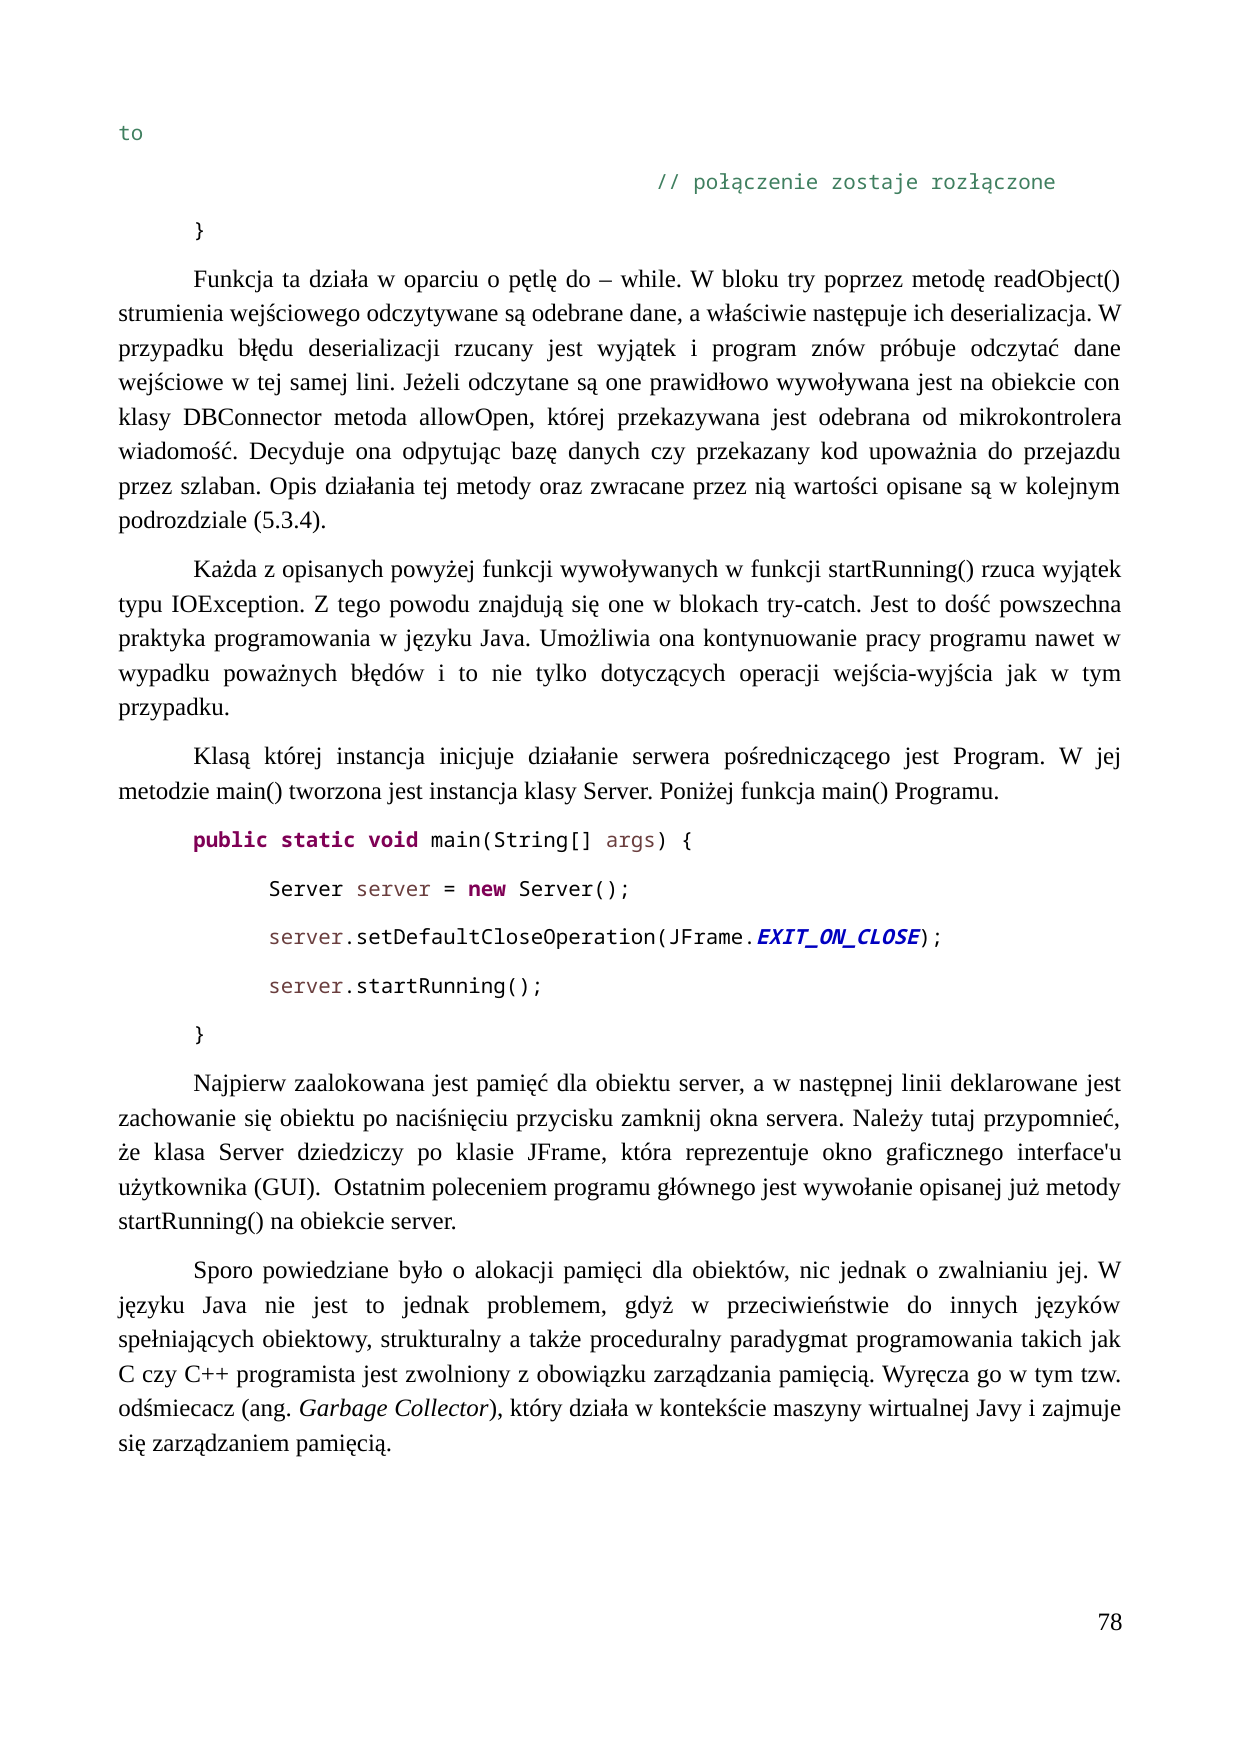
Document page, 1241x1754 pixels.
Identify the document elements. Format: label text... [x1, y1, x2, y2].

text to [118, 118, 1122, 147]
text public static void main(String[] args) { [118, 825, 1122, 853]
text Najpierw zaalokowana jest pamięć dla obiektu server, a w następnej linii deklarowane jest zachowanie się obiektu po naciśnięciu przycisku zamknij okna servera. Należy tutaj przypomnieć, że klasa Server dziedziczy po klasie JFrame, która reprezentuje okno graficznego interface'u użytkownika (GUI). Ostatnim poleceniem programu głównego jest wywołanie opisanej już metody startRunning() na obiekcie server. [118, 1068, 1122, 1235]
text Server server = new Server(); [118, 874, 1122, 902]
text Każda z opisanych powyżej funkcji wywoływanych w funkcji startRunning() rzuca wyjątek typu IOException. Z tego powodu znajdują się one w blokach try-catch. Jest to dość powszechna praktyka programowania w języku Java. Umożliwia ona kontynuowanie pracy programu nawet w wypadku poważnych błędów i to nie tylko dotyczących operacji wejścia-wyjścia jak w tym przypadku. [118, 554, 1122, 721]
text // połączenie zostaje rozłączone [118, 167, 1122, 195]
text Funkcja ta działa w oparciu o pętlę do – while. W bloku try poprzez metodę readObject() strumienia wejściowego odczytywane są odebrane dane, a właściwie następuje ich deserializacja. W przypadku błędu deserializacji rzucany jest wyjątek i program znów próbuje odczytać dane wejściowe w tej samej lini. Jeżeli odczytane są one prawidłowo wywoływana jest na obiekcie con klasy DBConnector metoda allowOpen, której przekazywana jest odebrana od mikrokontrolera wiadomość. Decyduje ona odpytując bazę danych czy przekazany kod upoważnia do przejazdu przez szlaban. Opis działania tej metody oraz zwracane przez nią wartości opisane są w kolejnym podrozdziale (5.3.4). [118, 264, 1122, 534]
text } [118, 215, 1122, 244]
text Klasą której instancja inicjuje działanie serwera pośredniczącego jest Program. W jej metodzie main() tworzona jest instancja klasy Server. Poniżej funkcja main() Programu. [118, 741, 1122, 805]
text } [118, 1019, 1122, 1048]
text server.startRunning(); [118, 971, 1122, 999]
text Sporo powiedziane było o alokacji pamięci dla obiektów, nic jednak o zwalnianiu jej. W języku Java nie jest to jednak problemem, gdyż w przeciwieństwie do innych języków spełniających obiektowy, strukturalny a także proceduralny paradygmat programowania takich jak C czy C++ programista jest zwolniony z obowiązku zarządzania pamięcią. Wyręcza go w tym tzw. odśmiecacz (ang. Garbage Collector), który działa w kontekście maszyny wirtualnej Javy i zajmuje się zarządzaniem pamięcią. [118, 1255, 1122, 1456]
text server.setDefaultCloseOperation(JFrame.EXIT_ON_CLOSE); [118, 922, 1122, 951]
